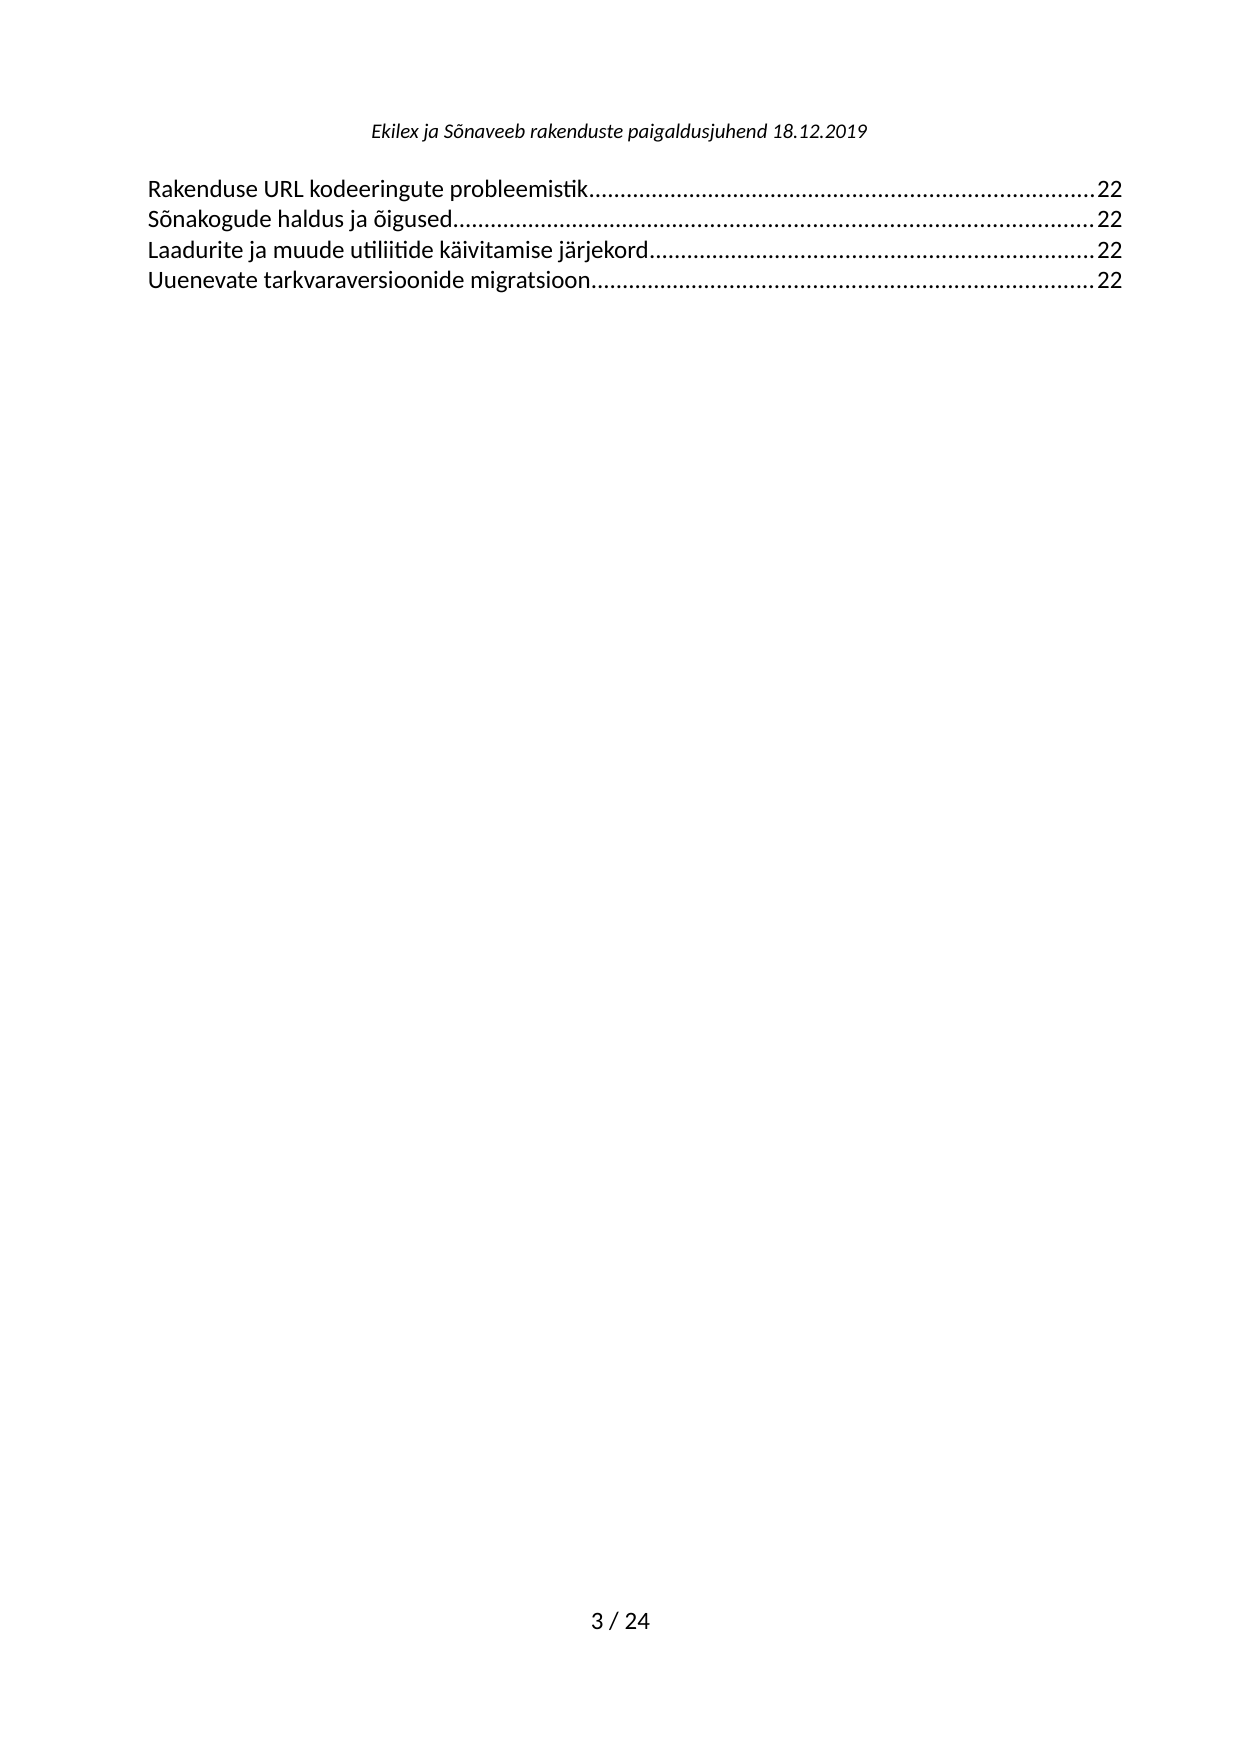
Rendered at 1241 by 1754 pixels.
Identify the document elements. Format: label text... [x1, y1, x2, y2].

text Laadurite ja muude utiliitide käivitamise järjekord 22 [148, 234, 1122, 264]
text Sõnakogude haldus ja õigused 22 [148, 203, 1122, 234]
text Rakenduse URL kodeeringute probleemistik 22 [148, 173, 1122, 203]
text Uuenevate tarkvaraversioonide migratsioon 22 [148, 264, 1122, 295]
